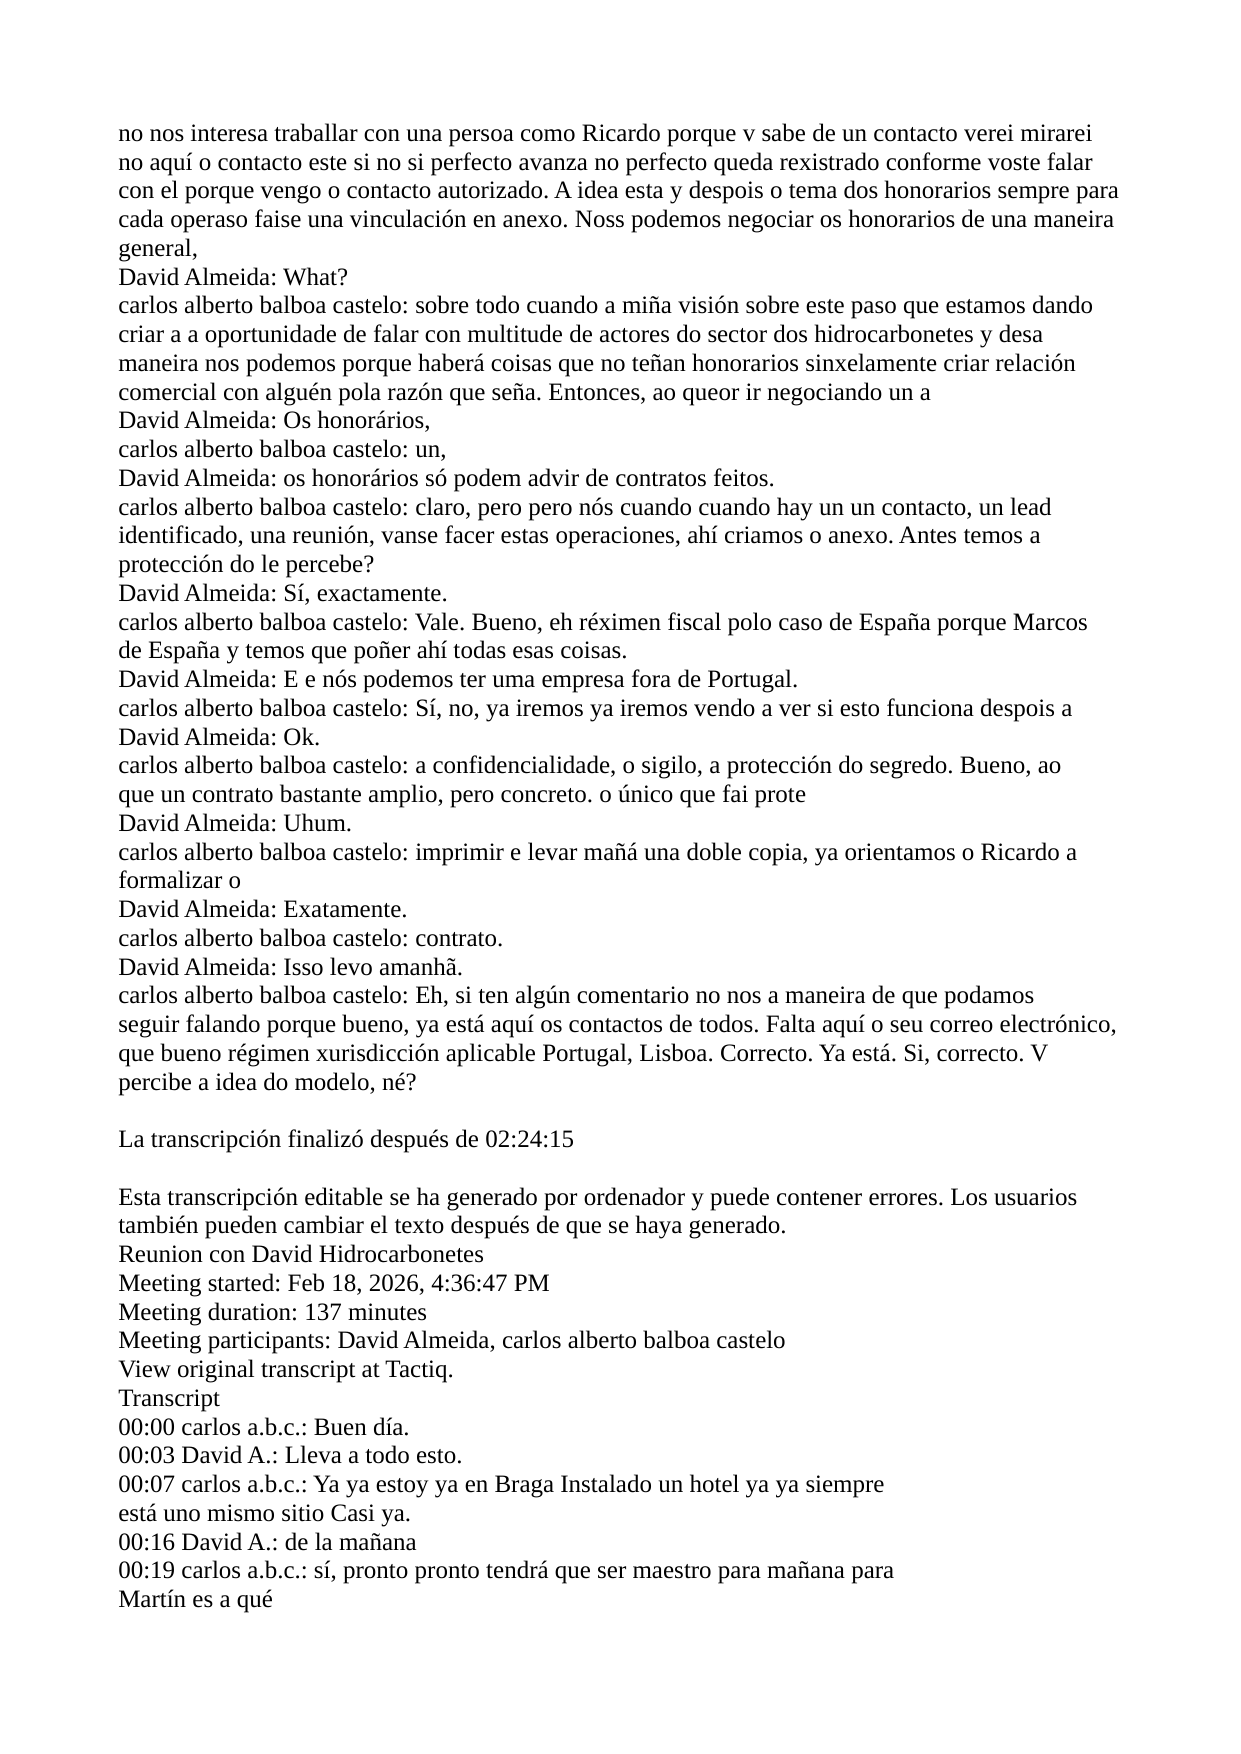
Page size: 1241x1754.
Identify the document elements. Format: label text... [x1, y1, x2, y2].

table_header no nos interesa traballar con una persoa como Ricardo porque v sabe de un contacto verei mirarei no aquí o contacto este si no si perfecto avanza no perfecto queda rexistrado conforme voste falar con el porque vengo o contacto autorizado. A idea esta y despois o tema dos honorarios sempre para cada operaso faise una vinculación en anexo. Noss podemos negociar os honorarios de una maneira general, David Almeida: What? carlos alberto balboa castelo: sobre todo cuando a miña visión sobre este paso que estamos dando criar a a oportunidade de falar con multitude de actores do sector dos hidrocarbonetes y desa maneira nos podemos porque haberá coisas que no teñan honorarios sinxelamente criar relación comercial con alguén pola razón que seña. Entonces, ao queor ir negociando un a David Almeida: Os honorários, carlos alberto balboa castelo: un, David Almeida: os honorários só podem advir de contratos feitos. carlos alberto balboa castelo: claro, pero pero nós cuando cuando hay un un contacto, un lead identificado, una reunión, vanse facer estas operaciones, ahí criamos o anexo. Antes temos a protección do le percebe? David Almeida: Sí, exactamente. carlos alberto balboa castelo: Vale. Bueno, eh réximen fiscal polo caso de España porque Marcos de España y temos que poñer ahí todas esas coisas. David Almeida: E e nós podemos ter uma empresa fora de Portugal. carlos alberto balboa castelo: Sí, no, ya iremos ya iremos vendo a ver si esto funciona despois a David Almeida: Ok. carlos alberto balboa castelo: a confidencialidade, o sigilo, a protección do segredo. Bueno, ao que un contrato bastante amplio, pero concreto. o único que fai prote David Almeida: Uhum. carlos alberto balboa castelo: imprimir e levar mañá una doble copia, ya orientamos o Ricardo a formalizar o David Almeida: Exatamente. carlos alberto balboa castelo: contrato. David Almeida: Isso levo amanhã. carlos alberto balboa castelo: Eh, si ten algún comentario no nos a maneira de que podamos seguir falando porque bueno, ya está aquí os contactos de todos. Falta aquí o seu correo electrónico, que bueno régimen xurisdicción aplicable Portugal, Lisboa. Correcto. Ya está. Si, correcto. V percibe a idea do modelo, né? La transcripción finalizó después de 02:24:15 Esta transcripción editable se ha generado por ordenador y puede contener errores. Los usuarios también pueden cambiar el texto después de que se haya generado. Reunion con David Hidrocarbonetes Meeting started: Feb 18, 2026, 4:36:47 PM Meeting duration: 137 minutes Meeting participants: David Almeida, carlos alberto balboa castelo View original transcript at Tactiq. Transcript 00:00 carlos a.b.c.: Buen día. 00:03 David A.: Lleva a todo esto. 00:07 carlos a.b.c.: Ya ya estoy ya en Braga Instalado un hotel ya ya siempre está uno mismo sitio Casi ya. 00:16 David A.: de la mañana 00:19 carlos a.b.c.: sí, pronto pronto tendrá que ser maestro para mañana para Martín es a qué [118, 118, 1122, 1613]
